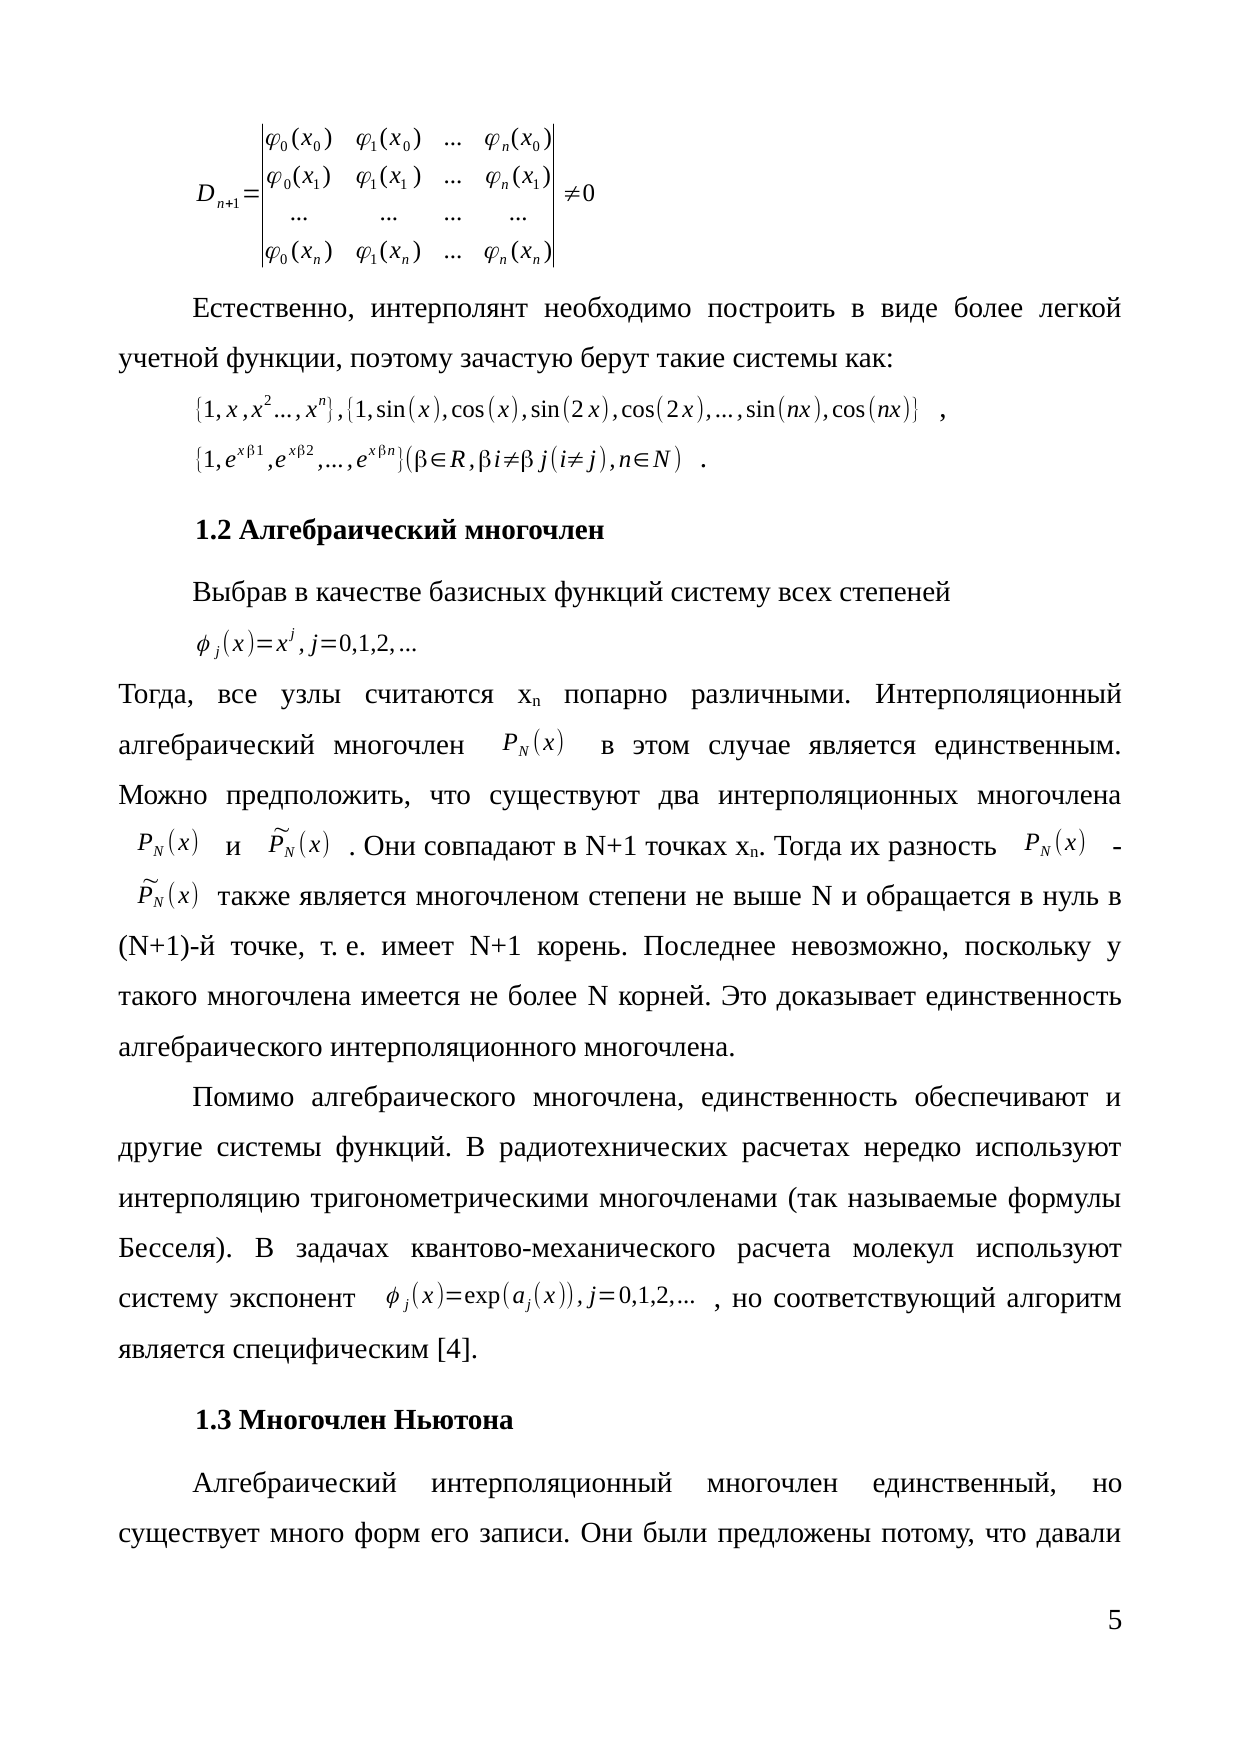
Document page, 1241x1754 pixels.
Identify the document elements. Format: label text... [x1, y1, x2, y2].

subtitle 1.3 Многочлен Ньютона [195, 1402, 1122, 1435]
subtitle 1.2 Алгебраический многочлен [118, 512, 1122, 545]
text Выбрав в качестве базисных функций систему всех степеней [118, 574, 1122, 608]
text Тогда, все узлы считаются xn попарно различными. Интерполяционный алгебраический многочлен в этом случае является единственным. Можно предположить, что существуют два интерполяционных многочлена и . Они совпадают в N+1 точках xn. Тогда их разность - также является многочленом степени не выше N и обращается в нуль в (N+1)-й точке, т. е. имеет N+1 корень. Последнее невозможно, поскольку у такого многочлена имеется не более N корней. Это доказывает единственность алгебраического интерполяционного многочлена. [118, 677, 1122, 1062]
text Помимо алгебраического многочлена, единственность обеспечивают и другие системы функций. В радиотехнических расчетах нередко используют интерполяцию тригонометрическими многочленами (так называемые формулы Бесселя). В задачах квантово-механического расчета молекул используют систему экспонент , но соответствующий алгоритм является специфическим [4]. [118, 1079, 1122, 1364]
text , [118, 390, 1122, 424]
text . [118, 441, 1122, 474]
text Алгебраический интерполяционный многочлен единственный, но существует много форм его записи. Они были предложены потому, что давали [118, 1465, 1122, 1548]
text Естественно, интерполянт необходимо построить в виде более легкой учетной функции, поэтому зачастую берут такие системы как: [118, 290, 1122, 373]
